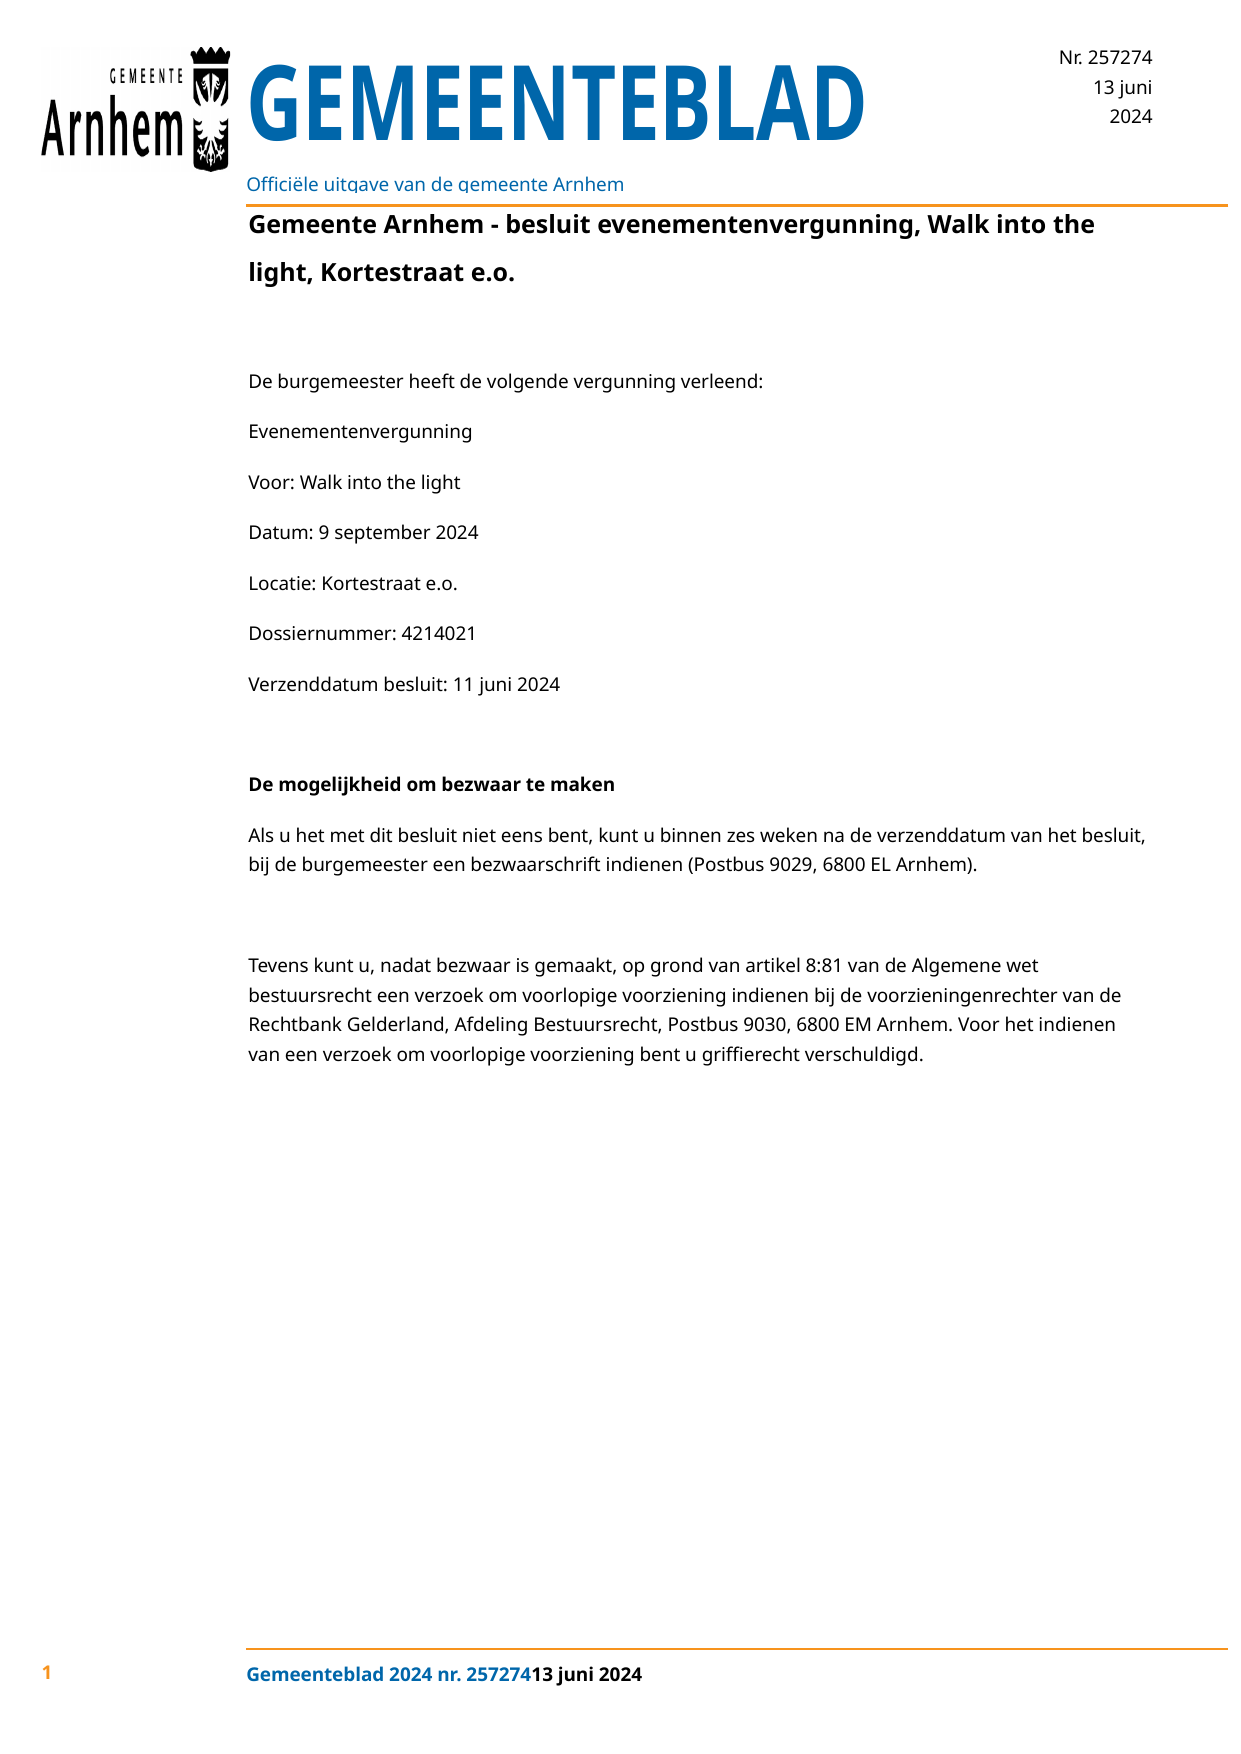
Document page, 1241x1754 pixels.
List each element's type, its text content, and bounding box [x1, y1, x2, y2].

text Verzenddatum besluit: 11 juni 2024 [248, 671, 1152, 697]
text Datum: 9 september 2024 [248, 519, 1152, 545]
text Gemeente Arnhem - besluit evenementenvergunning, Walk into the light, Kortestraat e.o. [248, 207, 1152, 288]
text Dossiernummer: 4214021 [248, 620, 1152, 646]
text Voor: Walk into the light [248, 469, 1152, 495]
text Evenementenvergunning [248, 419, 1152, 444]
text Locatie: Kortestraat e.o. [248, 570, 1152, 596]
text Tevens kunt u, nadat bezwaar is gemaakt, op grond van artikel 8:81 van de Algemene wet bestuursrecht een verzoek om voorlopige voorziening indienen bij de voorzieningenrechter van de Rechtbank Gelderland, Afdeling Bestuursrecht, Postbus 9030, 6800 EM Arnhem. Voor het indienen van een verzoek om voorlopige voorziening bent u griffierecht verschuldigd. [248, 952, 1152, 1067]
text Als u het met dit besluit niet eens bent, kunt u binnen zes weken na de verzenddatum van het besluit, bij de burgemeester een bezwaarschrift indienen (Postbus 9029, 6800 EL Arnhem). [248, 822, 1152, 877]
text De burgemeester heeft de volgende vergunning verleend: [248, 368, 1152, 394]
picture [41, 47, 231, 172]
text De mogelijkheid om bezwaar te maken [248, 772, 1152, 797]
